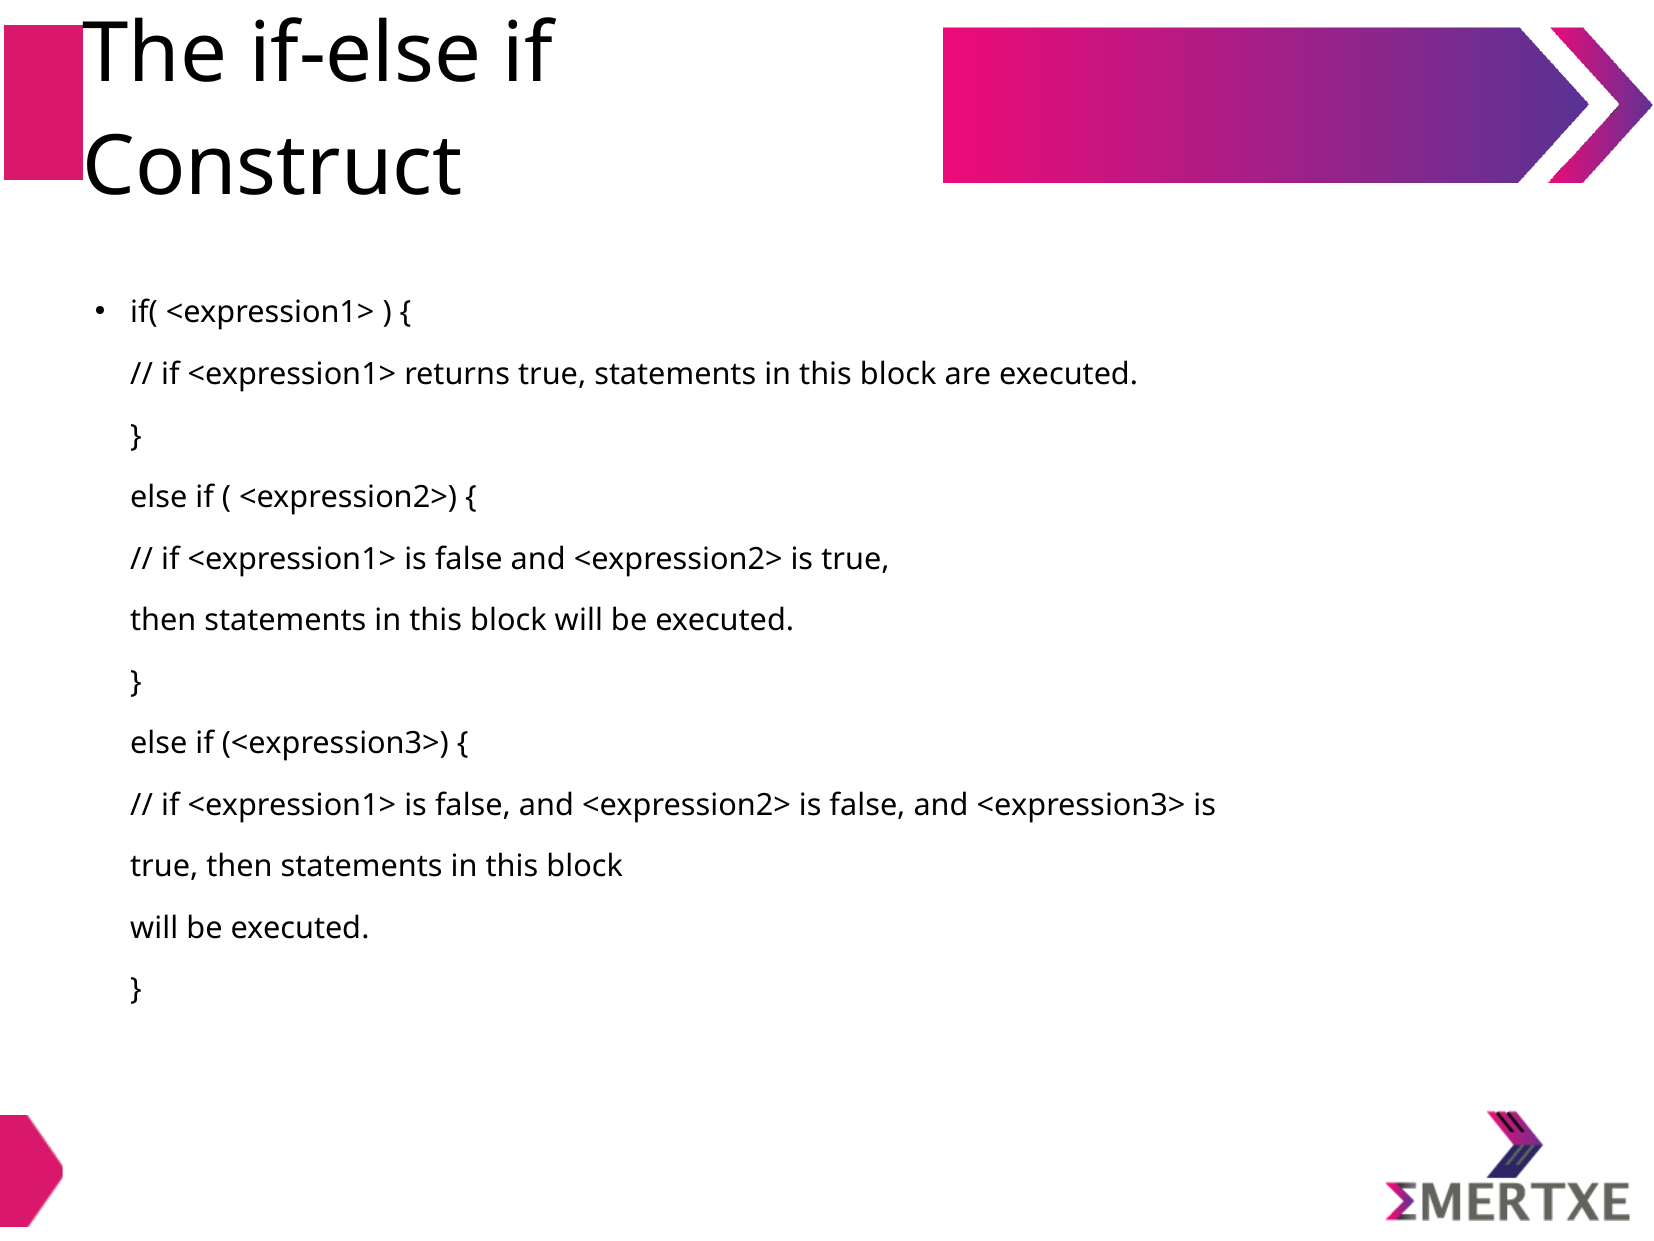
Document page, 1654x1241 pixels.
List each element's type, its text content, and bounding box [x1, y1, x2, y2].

list if( <expression1> ) { // if <expression1> returns true, statements in this block are executed. } else if ( <expression2>) { // if <expression1> is false and <expression2> is true, then statements in this block will be executed. } else if (<expression3>) { // if <expression1> is false, and <expression2> is false, and <expression3> is true, then statements in this block will be executed. } [82, 290, 1571, 1010]
picture [1571, 27, 1653, 183]
picture [1385, 1107, 1631, 1221]
title The if-else if Construct [82, 2, 1571, 210]
